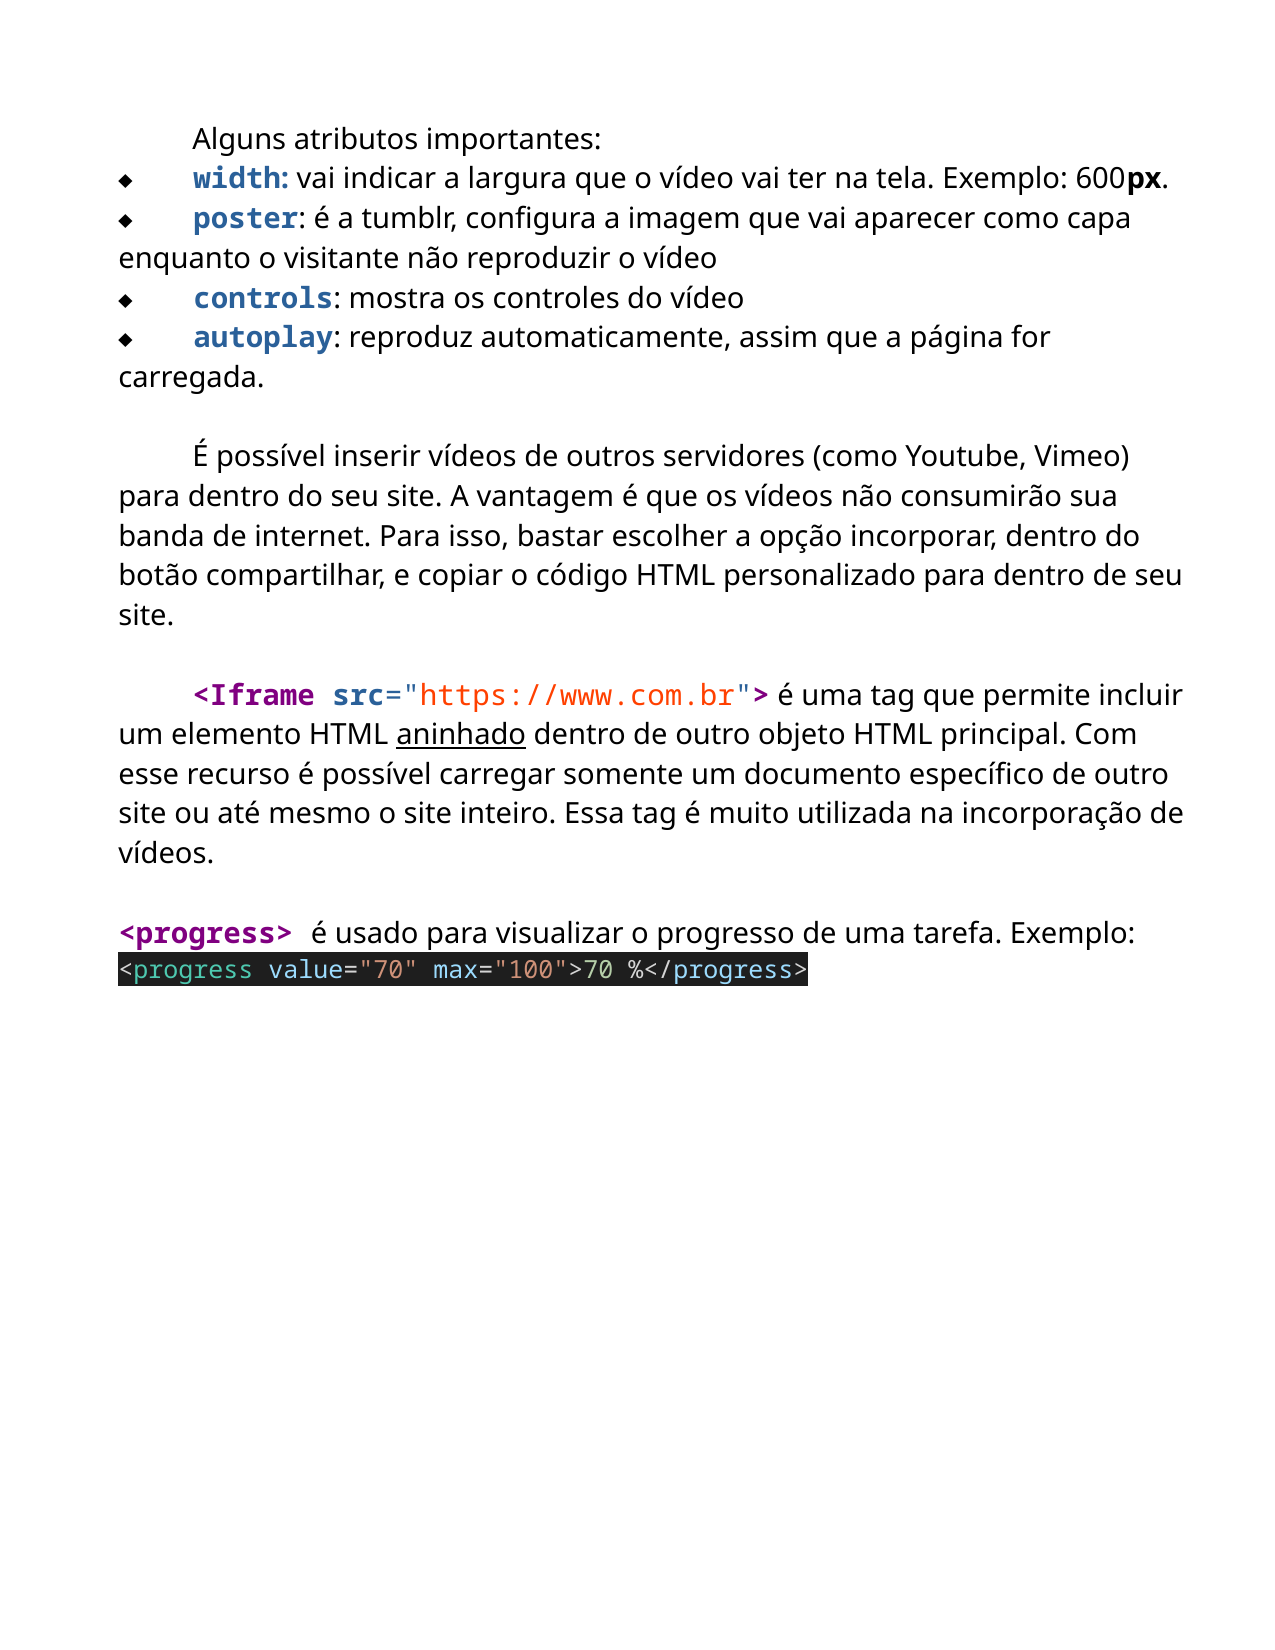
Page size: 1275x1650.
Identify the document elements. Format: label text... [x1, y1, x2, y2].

list width: vai indicar a largura que o vídeo vai ter na tela. Exemplo: 600px. [118, 158, 1198, 197]
list autoplay: reproduz automaticamente, assim que a página for carregada. [118, 317, 1198, 396]
text <progress value="70" max="100">70 %</progress> [118, 952, 1198, 986]
text <Iframe src="https://www.com.br"> é uma tag que permite incluir um elemento HTML aninhado dentro de outro objeto HTML principal. Com esse recurso é possível carregar somente um documento específico de outro site ou até mesmo o site inteiro. Essa tag é muito utilizada na incorporação de vídeos. [118, 674, 1198, 872]
text É possível inserir vídeos de outros servidores (como Youtube, Vimeo) para dentro do seu site. A vantagem é que os vídeos não consumirão sua banda de internet. Para isso, bastar escolher a opção incorporar, dentro do botão compartilhar, e copiar o código HTML personalizado para dentro de seu site. [118, 436, 1198, 634]
list poster: é a tumblr, configura a imagem que vai aparecer como capa enquanto o visitante não reproduzir o vídeo [118, 197, 1198, 277]
text Alguns atributos importantes: [118, 118, 1198, 158]
list controls: mostra os controles do vídeo [118, 277, 1198, 317]
text <progress> é usado para visualizar o progresso de uma tarefa. Exemplo: [118, 912, 1198, 952]
